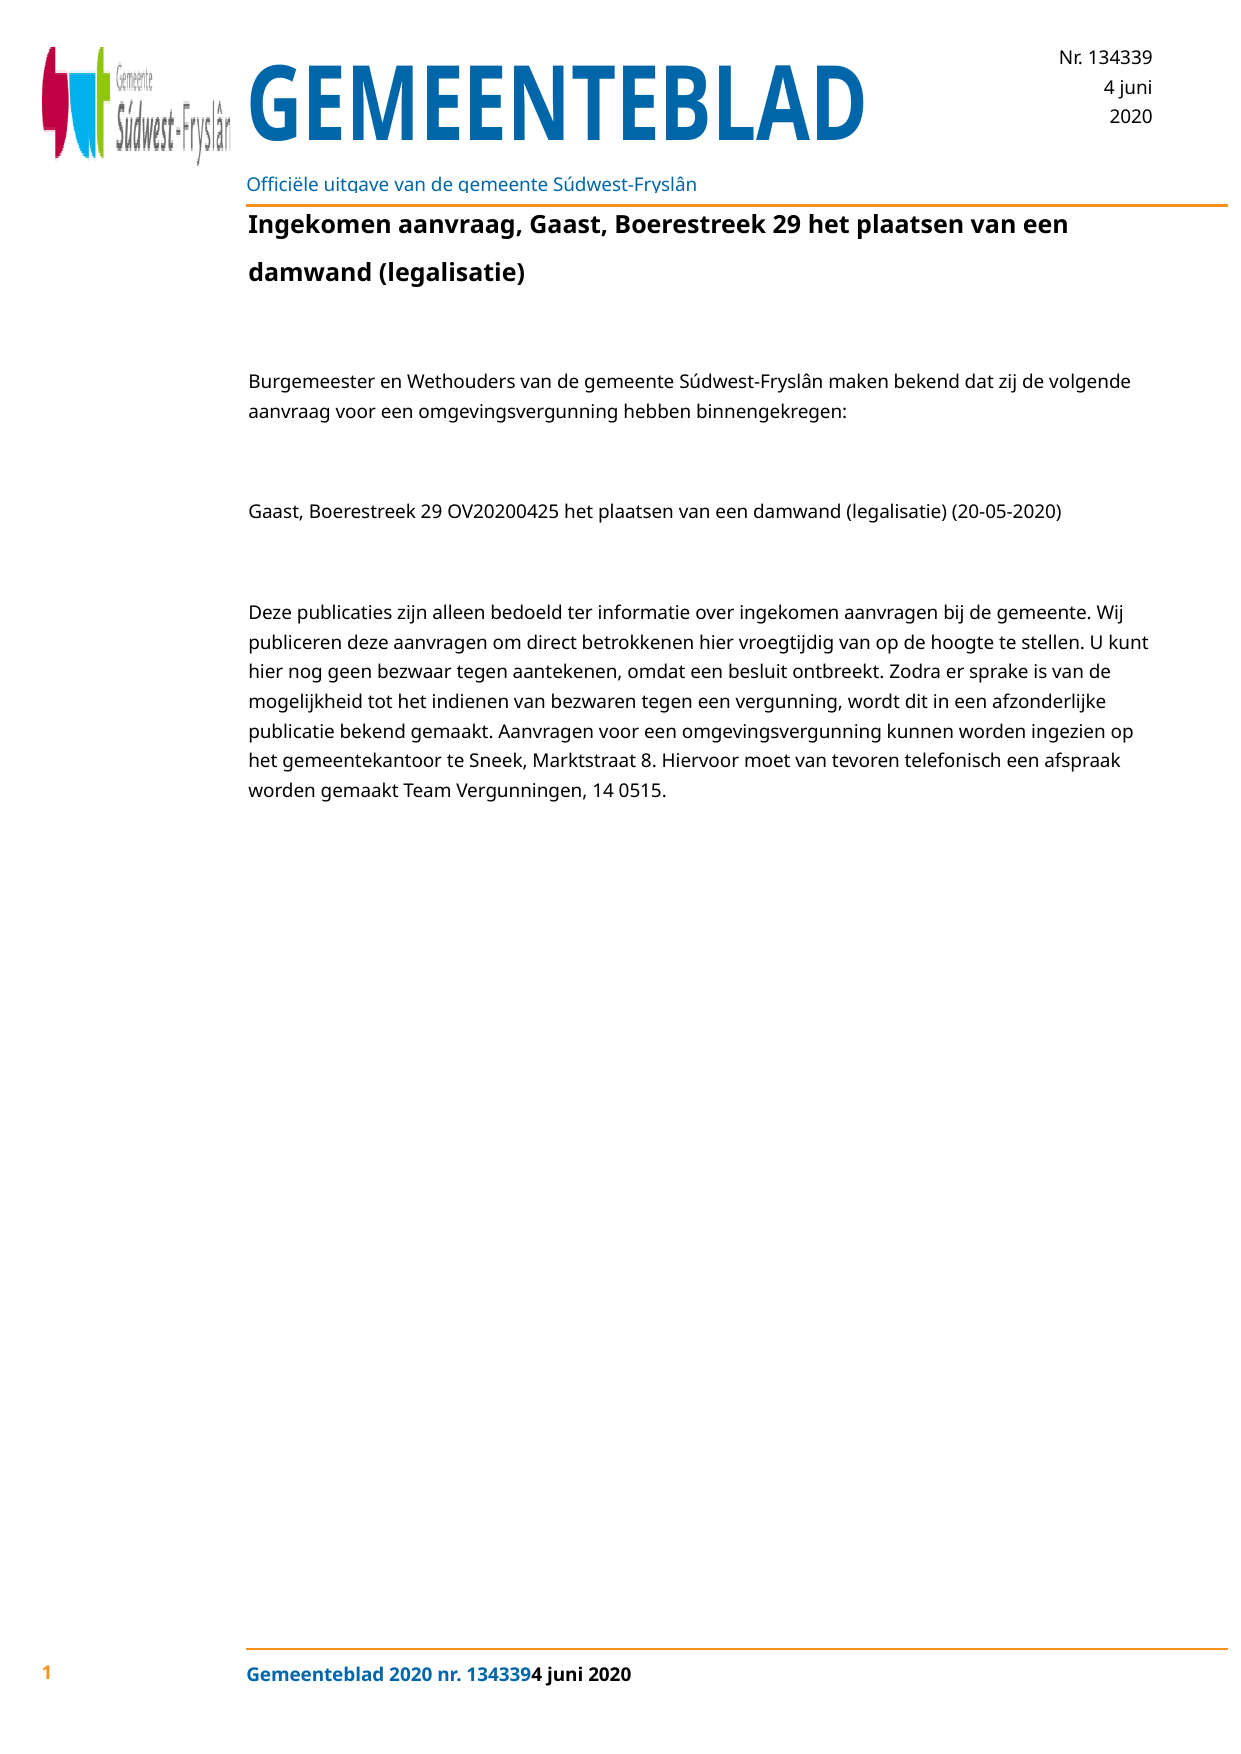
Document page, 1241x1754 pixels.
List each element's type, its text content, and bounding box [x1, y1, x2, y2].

text Deze publicaties zijn alleen bedoeld ter informatie over ingekomen aanvragen bij de gemeente. Wij publiceren deze aanvragen om direct betrokkenen hier vroegtijdig van op de hoogte te stellen. U kunt hier nog geen bezwaar tegen aantekenen, omdat een besluit ontbreekt. Zodra er sprake is van de mogelijkheid tot het indienen van bezwaren tegen een vergunning, wordt dit in een afzonderlijke publicatie bekend gemaakt. Aanvragen voor een omgevingsvergunning kunnen worden ingezien op het gemeentekantoor te Sneek, Marktstraat 8. Hiervoor moet van tevoren telefonisch een afspraak worden gemaakt Team Vergunningen, 14 0515. [248, 599, 1152, 803]
text Gaast, Boerestreek 29 OV20200425 het plaatsen van een damwand (legalisatie) (20-05-2020) [248, 499, 1152, 524]
picture [41, 47, 231, 172]
text Burgemeester en Wethouders van de gemeente Súdwest-Fryslân maken bekend dat zij de volgende aanvraag voor een omgevingsvergunning hebben binnengekregen: [248, 368, 1152, 424]
text Ingekomen aanvraag, Gaast, Boerestreek 29 het plaatsen van een damwand (legalisatie) [248, 207, 1152, 288]
